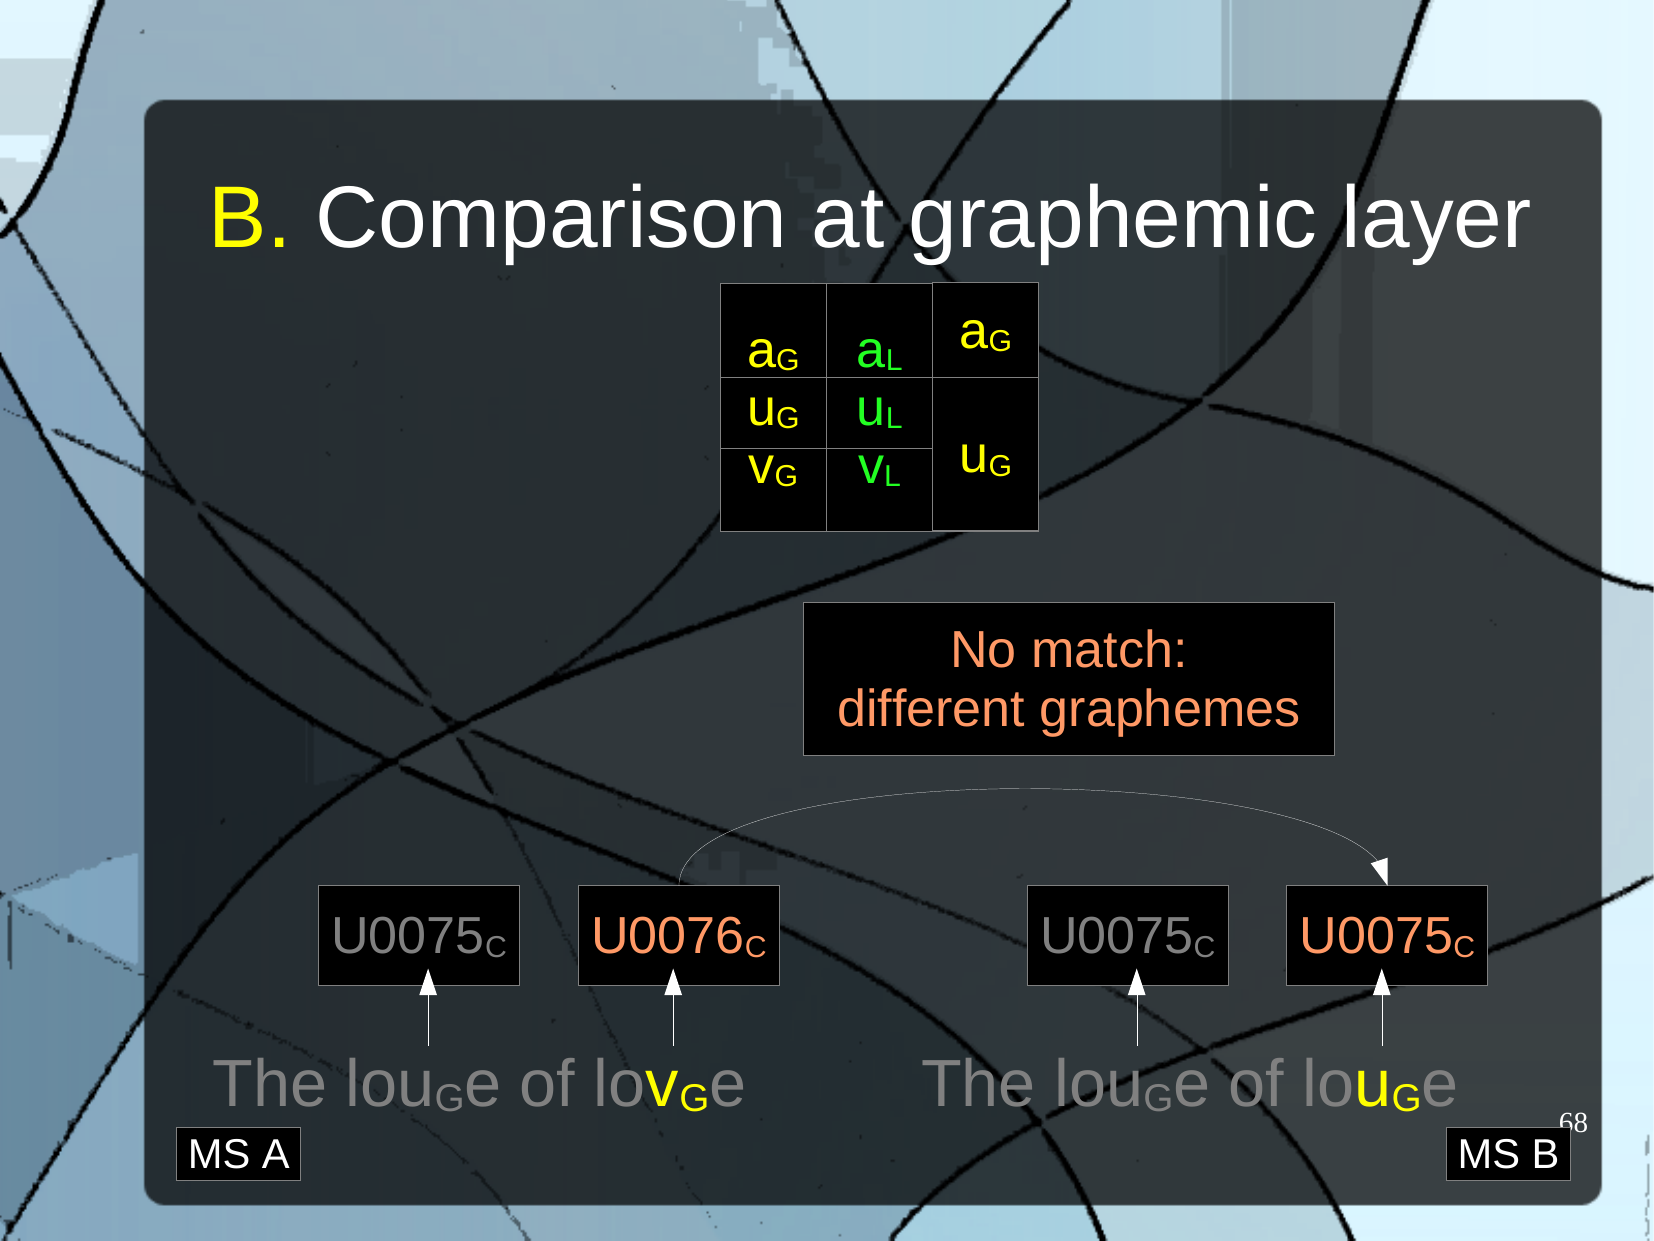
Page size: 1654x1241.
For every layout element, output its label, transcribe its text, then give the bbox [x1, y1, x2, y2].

text_box aG uG vG [721, 378, 827, 448]
text_box aG uG vG [720, 449, 827, 532]
text_box U0075C [318, 885, 520, 986]
text_box U0076C [578, 885, 780, 986]
text_box aG [932, 282, 1039, 377]
text_box aL uL vL [827, 378, 932, 448]
list The louGe of lovGe The louGe of louGe [141, 1046, 1506, 1241]
picture [674, 789, 1386, 1046]
picture [0, 0, 1654, 1241]
text_box MS A [176, 1127, 301, 1181]
title B. Comparison at graphemic layer [159, 108, 1583, 325]
text_box U0075C [1286, 885, 1488, 986]
text_box aL uL vL [827, 449, 932, 532]
text_box MS B [1446, 1127, 1571, 1181]
text_box No match: different graphemes [803, 602, 1335, 756]
text_box uG [932, 377, 1039, 531]
text_box U0075C [1027, 885, 1229, 986]
text_box aG uG vG [721, 284, 827, 377]
text_box aL uL vL [827, 284, 932, 377]
